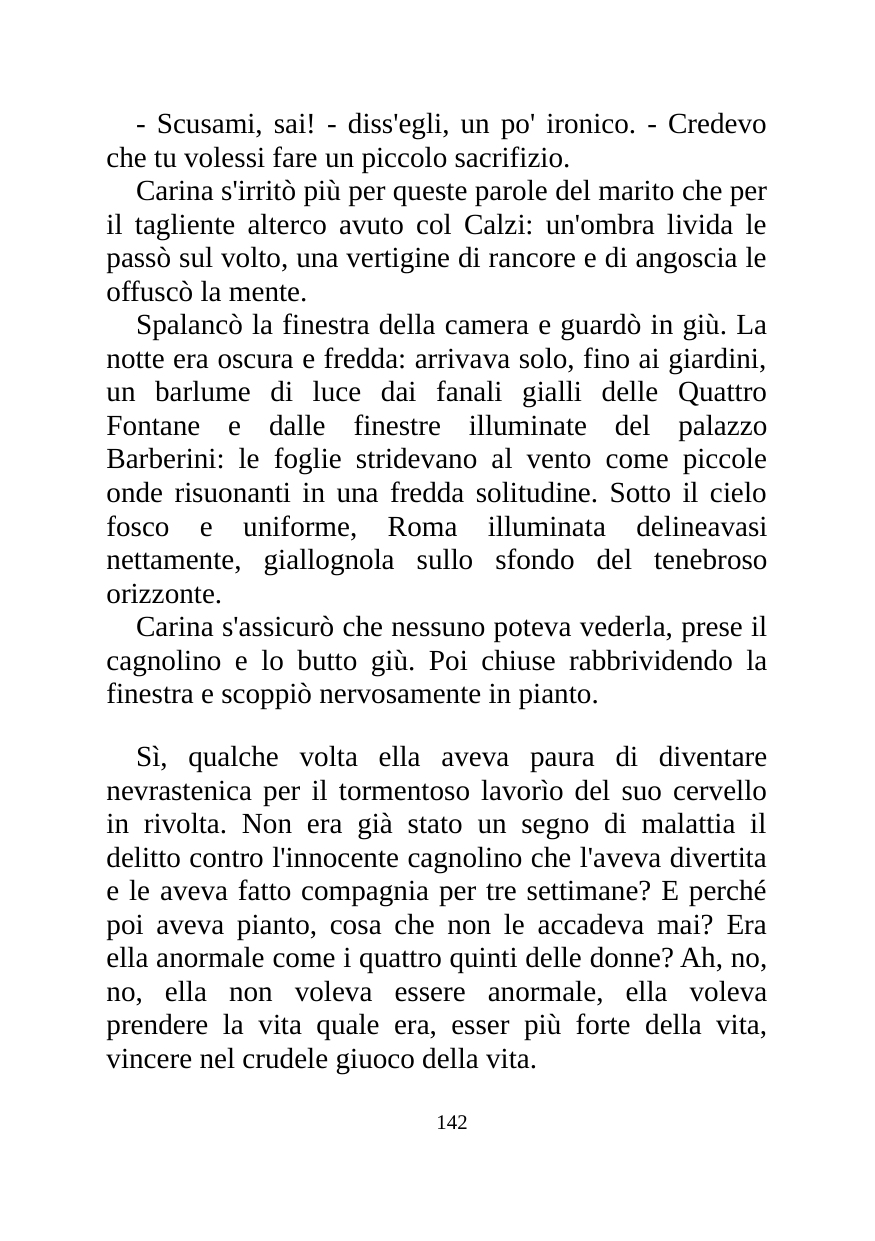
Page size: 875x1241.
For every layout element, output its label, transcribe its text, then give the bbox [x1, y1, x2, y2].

text - Scusami, sai! - diss'egli, un po' ironico. - Credevo che tu volessi fare un piccolo sacrifizio. [106, 106, 768, 173]
text Sì, qualche volta ella aveva paura di diventare nevrastenica per il tormentoso lavorìo del suo cervello in rivolta. Non era già stato un segno di malattia il delitto contro l'innocente cagnolino che l'aveva divertita e le aveva fatto compagnia per tre settimane? E perché poi aveva pianto, cosa che non le accadeva mai? Era ella anormale come i quattro quinti delle donne? Ah, no, no, ella non voleva essere anormale, ella voleva prendere la vita quale era, esser più forte della vita, vincere nel crudele giuoco della vita. [106, 739, 768, 1074]
text Carina s'irritò più per queste parole del marito che per il tagliente alterco avuto col Calzi: un'ombra livida le passò sul volto, una vertigine di rancore e di angoscia le offuscò la mente. [106, 173, 768, 307]
text Spalancò la finestra della camera e guardò in giù. La notte era oscura e fredda: arrivava solo, fino ai giardini, un barlume di luce dai fanali gialli delle Quattro Fontane e dalle finestre illuminate del palazzo Barberini: le foglie stridevano al vento come piccole onde risuonanti in una fredda solitudine. Sotto il cielo fosco e uniforme, Roma illuminata delineavasi nettamente, giallognola sullo sfondo del tenebroso orizzonte. [106, 307, 768, 609]
text Carina s'assicurò che nessuno poteva vederla, prese il cagnolino e lo butto giù. Poi chiuse rabbrividendo la finestra e scoppiò nervosamente in pianto. [106, 609, 768, 710]
